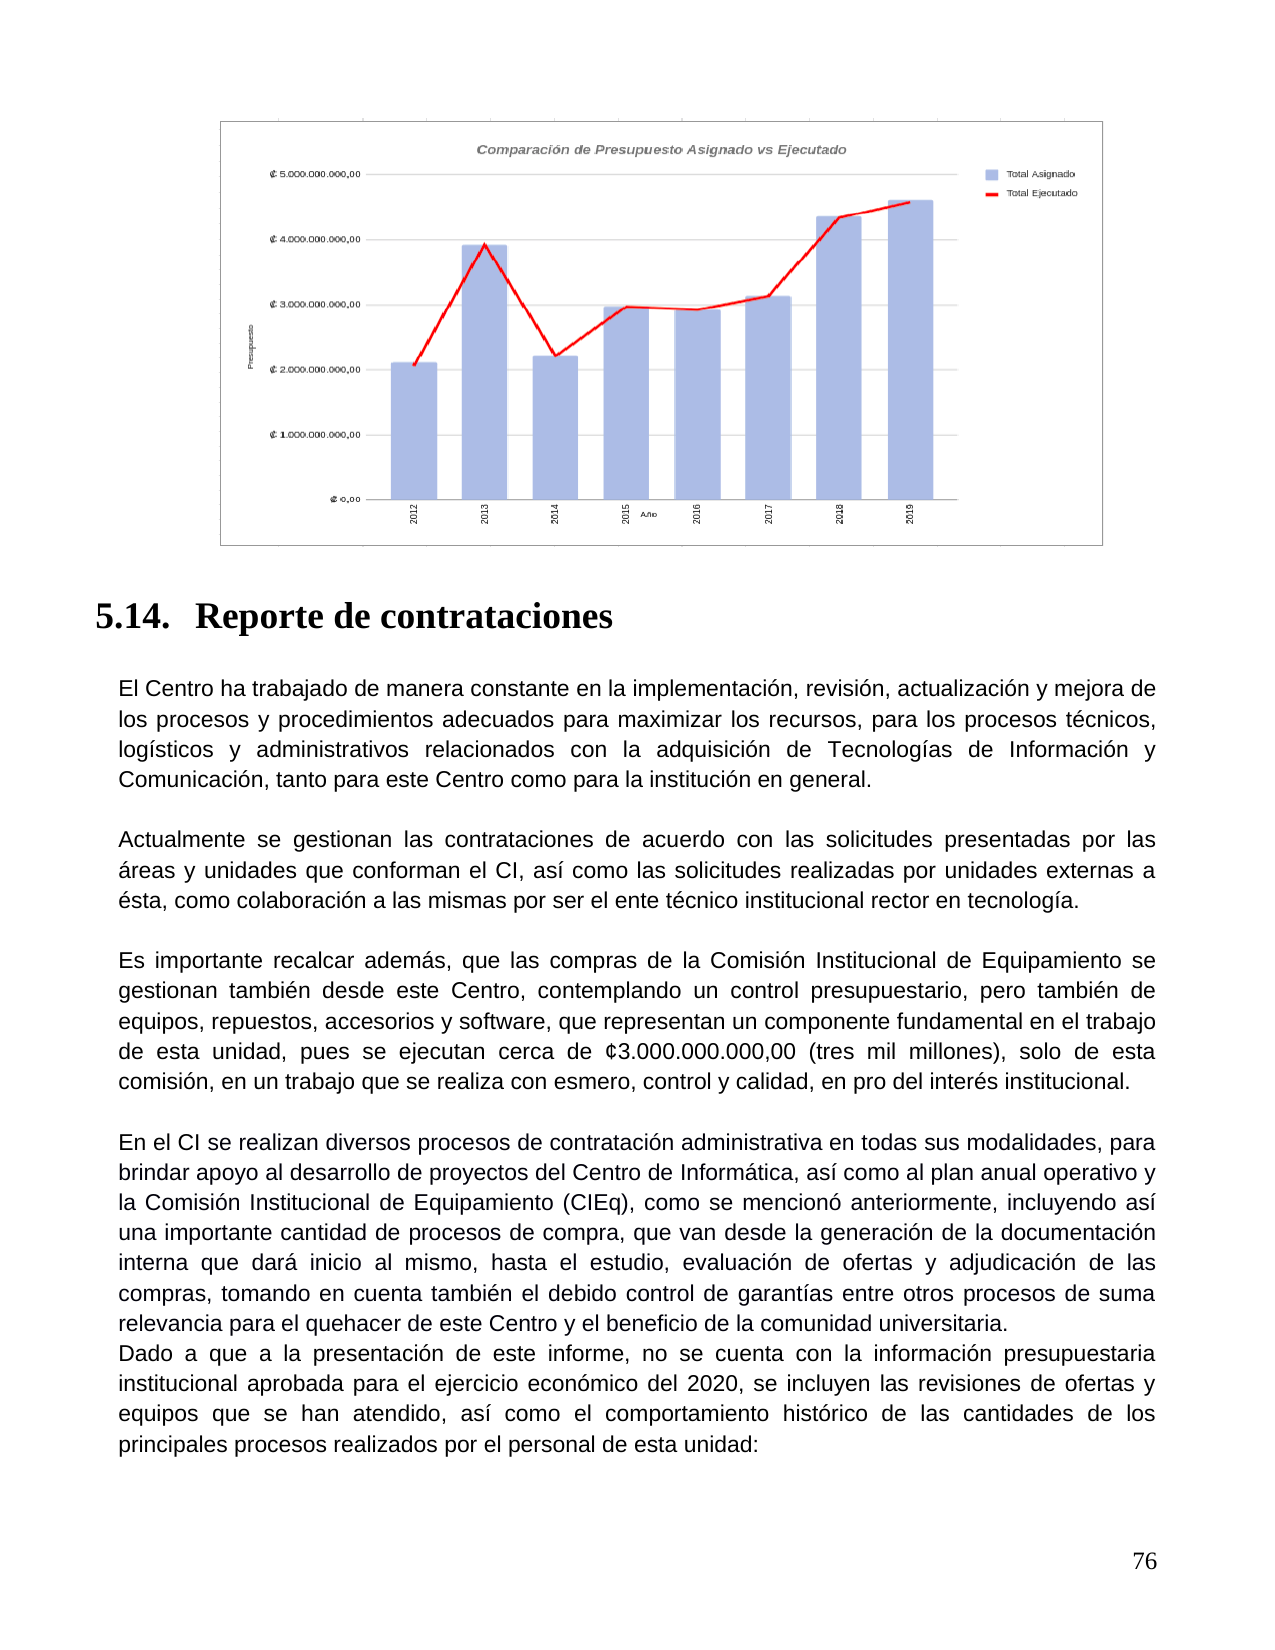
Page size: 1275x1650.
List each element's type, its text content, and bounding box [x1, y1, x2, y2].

text Dado a que a la presentación de este informe, no se cuenta con la información presupuestaria institucional aprobada para el ejercicio económico del 2020, se incluyen las revisiones de ofertas y equipos que se han atendido, así como el comportamiento histórico de las cantidades de los principales procesos realizados por el personal de esta unidad: [118, 1340, 1157, 1457]
text El Centro ha trabajado de manera constante en la implementación, revisión, actualización y mejora de los procesos y procedimientos adecuados para maximizar los recursos, para los procesos técnicos, logísticos y administrativos relacionados con la adquisición de Tecnologías de Información y Comunicación, tanto para este Centro como para la institución en general. [118, 675, 1157, 792]
text Es importante recalcar además, que las compras de la Comisión Institucional de Equipamiento se gestionan también desde este Centro, contemplando un control presupuestario, pero también de equipos, repuestos, accesorios y software, que representan un componente fundamental en el trabajo de esta unidad, pues se ejecutan cerca de ¢3.000.000.000,00 (tres mil millones), solo de esta comisión, en un trabajo que se realiza con esmero, control y calidad, en pro del interés institucional. [118, 947, 1157, 1094]
subtitle Reporte de contrataciones [170, 593, 1157, 637]
text Actualmente se gestionan las contrataciones de acuerdo con las solicitudes presentadas por las áreas y unidades que conforman el CI, así como las solicitudes realizadas por unidades externas a ésta, como colaboración a las mismas por ser el ente técnico institucional rector en tecnología. [118, 826, 1157, 913]
text En el CI se realizan diversos procesos de contratación administrativa en todas sus modalidades, para brindar apoyo al desarrollo de proyectos del Centro de Informática, así como al plan anual operativo y la Comisión Institucional de Equipamiento (CIEq), como se mencionó anteriormente, incluyendo así una importante cantidad de procesos de compra, que van desde la generación de la documentación interna que dará inicio al mismo, hasta el estudio, evaluación de ofertas y adjudicación de las compras, tomando en cuenta también el debido control de garantías entre otros procesos de suma relevancia para el quehacer de este Centro y el beneficio de la comunidad universitaria. [118, 1128, 1157, 1336]
picture [218, 118, 1104, 547]
